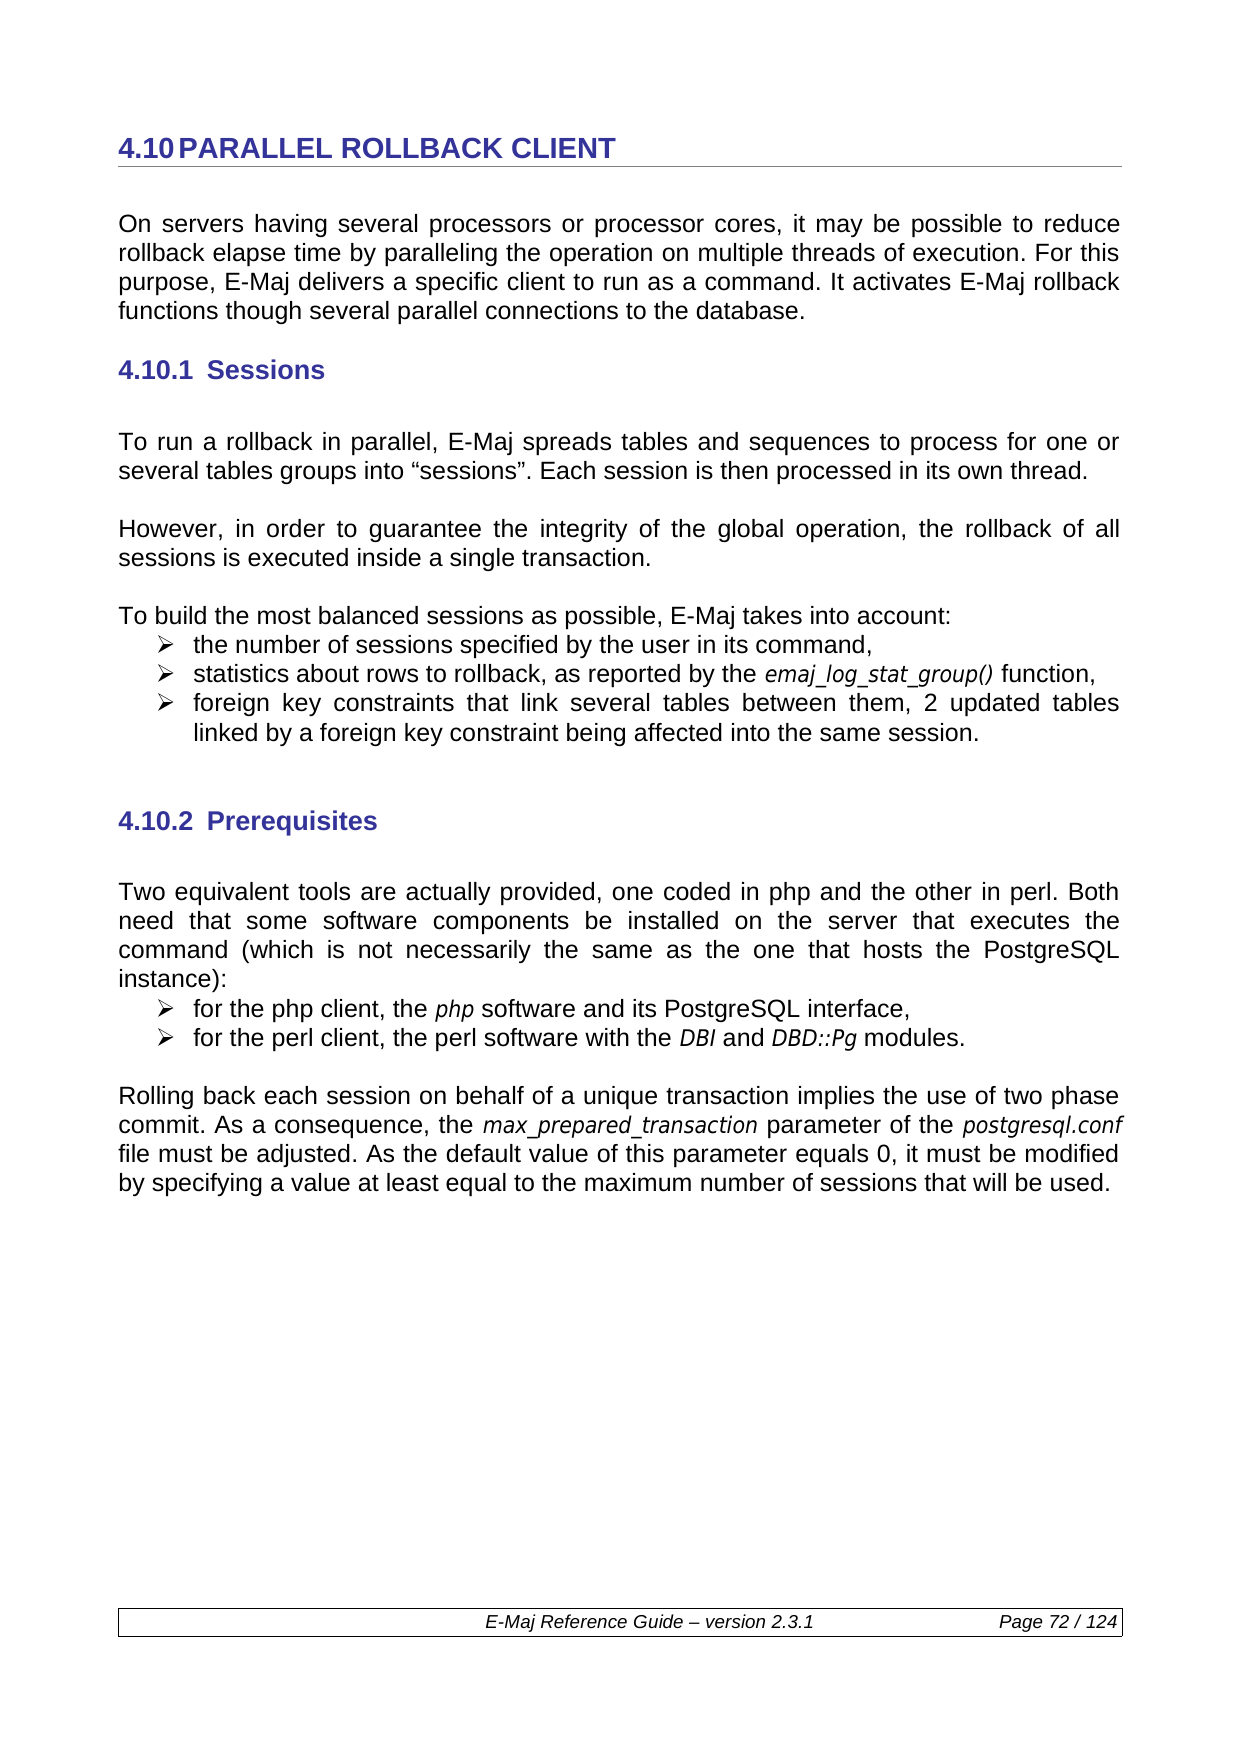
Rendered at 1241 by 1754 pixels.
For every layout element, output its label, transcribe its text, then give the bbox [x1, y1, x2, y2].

list statistics about rows to rollback, as reported by the emaj_log_stat_group() function, [156, 659, 1122, 688]
text However, in order to guarantee the integrity of the global operation, the rollback of all sessions is executed inside a single transaction. [118, 514, 1122, 572]
subtitle Parallel Rollback client [118, 131, 1122, 166]
text To build the most balanced sessions as possible, E-Maj takes into account: [118, 601, 1122, 630]
text To run a rollback in parallel, E-Maj spreads tables and sequences to process for one or several tables groups into “sessions”. Each session is then processed in its own thread. [118, 427, 1122, 485]
list the number of sessions specified by the user in its command, [156, 630, 1122, 659]
text Two equivalent tools are actually provided, one coded in php and the other in perl. Both need that some software components be installed on the server that executes the command (which is not necessarily the same as the one that hosts the PostgreSQL instance): [118, 877, 1122, 993]
subtitle Prerequisites [118, 804, 1122, 836]
list for the perl client, the perl software with the DBI and DBD::Pg modules. [156, 1022, 1122, 1052]
list for the php client, the php software and its PostgreSQL interface, [156, 993, 1122, 1022]
text On servers having several processors or processor cores, it may be possible to reduce rollback elapse time by paralleling the operation on multiple threads of execution. For this purpose, E-Maj delivers a specific client to run as a command. It activates E-Maj rollback functions though several parallel connections to the database. [118, 209, 1122, 325]
subtitle Sessions [118, 354, 1122, 385]
text Rolling back each session on behalf of a unique transaction implies the use of two phase commit. As a consequence, the max_prepared_transaction parameter of the postgresql.conf file must be adjusted. As the default value of this parameter equals 0, it must be modified by specifying a value at least equal to the maximum number of sessions that will be used. [118, 1081, 1122, 1197]
list foreign key constraints that link several tables between them, 2 updated tables linked by a foreign key constraint being affected into the same session. [156, 688, 1122, 746]
